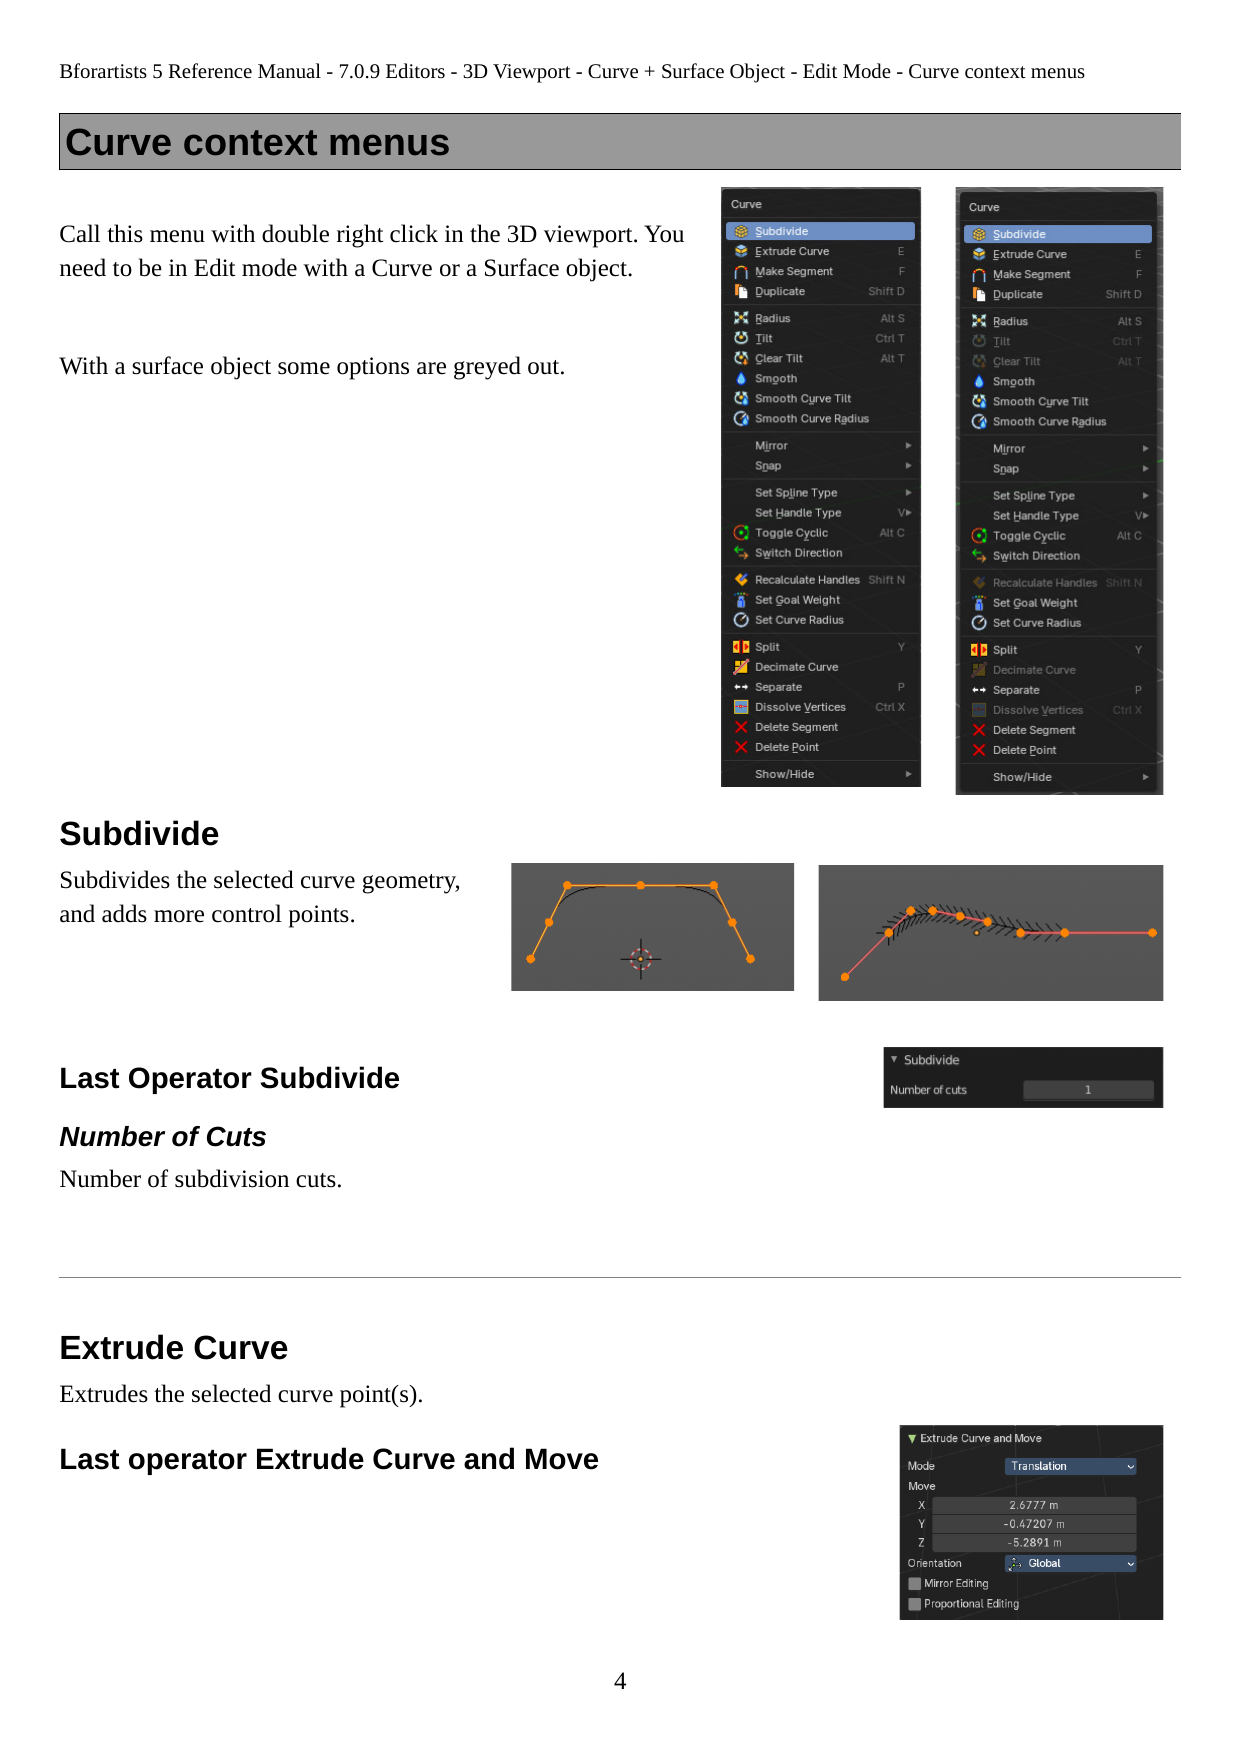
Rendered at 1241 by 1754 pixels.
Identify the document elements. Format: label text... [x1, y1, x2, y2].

subtitle Number of Cuts [59, 1120, 1181, 1152]
text Call this menu with double right click in the 3D viewport. You need to be in Edit mode with a Curve or a Surface object. [59, 219, 721, 282]
text Number of subdivision cuts. [59, 1164, 1181, 1193]
text [795, 865, 818, 928]
text Extrudes the selected curve point(s). [59, 1379, 1181, 1407]
subtitle [1164, 1061, 1181, 1095]
picture [511, 863, 795, 991]
picture [955, 187, 1164, 795]
picture [818, 865, 1164, 1001]
picture [883, 1047, 1164, 1108]
subtitle Last Operator Subdivide [59, 1061, 883, 1095]
subtitle Last operator Extrude Curve and Move [59, 1442, 899, 1476]
subtitle Extrude Curve [59, 1327, 1181, 1366]
picture [899, 1425, 1164, 1620]
table_header Curve context menus [60, 114, 1181, 169]
subtitle Subdivide [59, 814, 1181, 852]
text With a surface object some options are greyed out. [59, 351, 721, 380]
text Subdivides the selected curve geometry, and adds more control points. [59, 865, 511, 928]
picture [721, 187, 922, 787]
